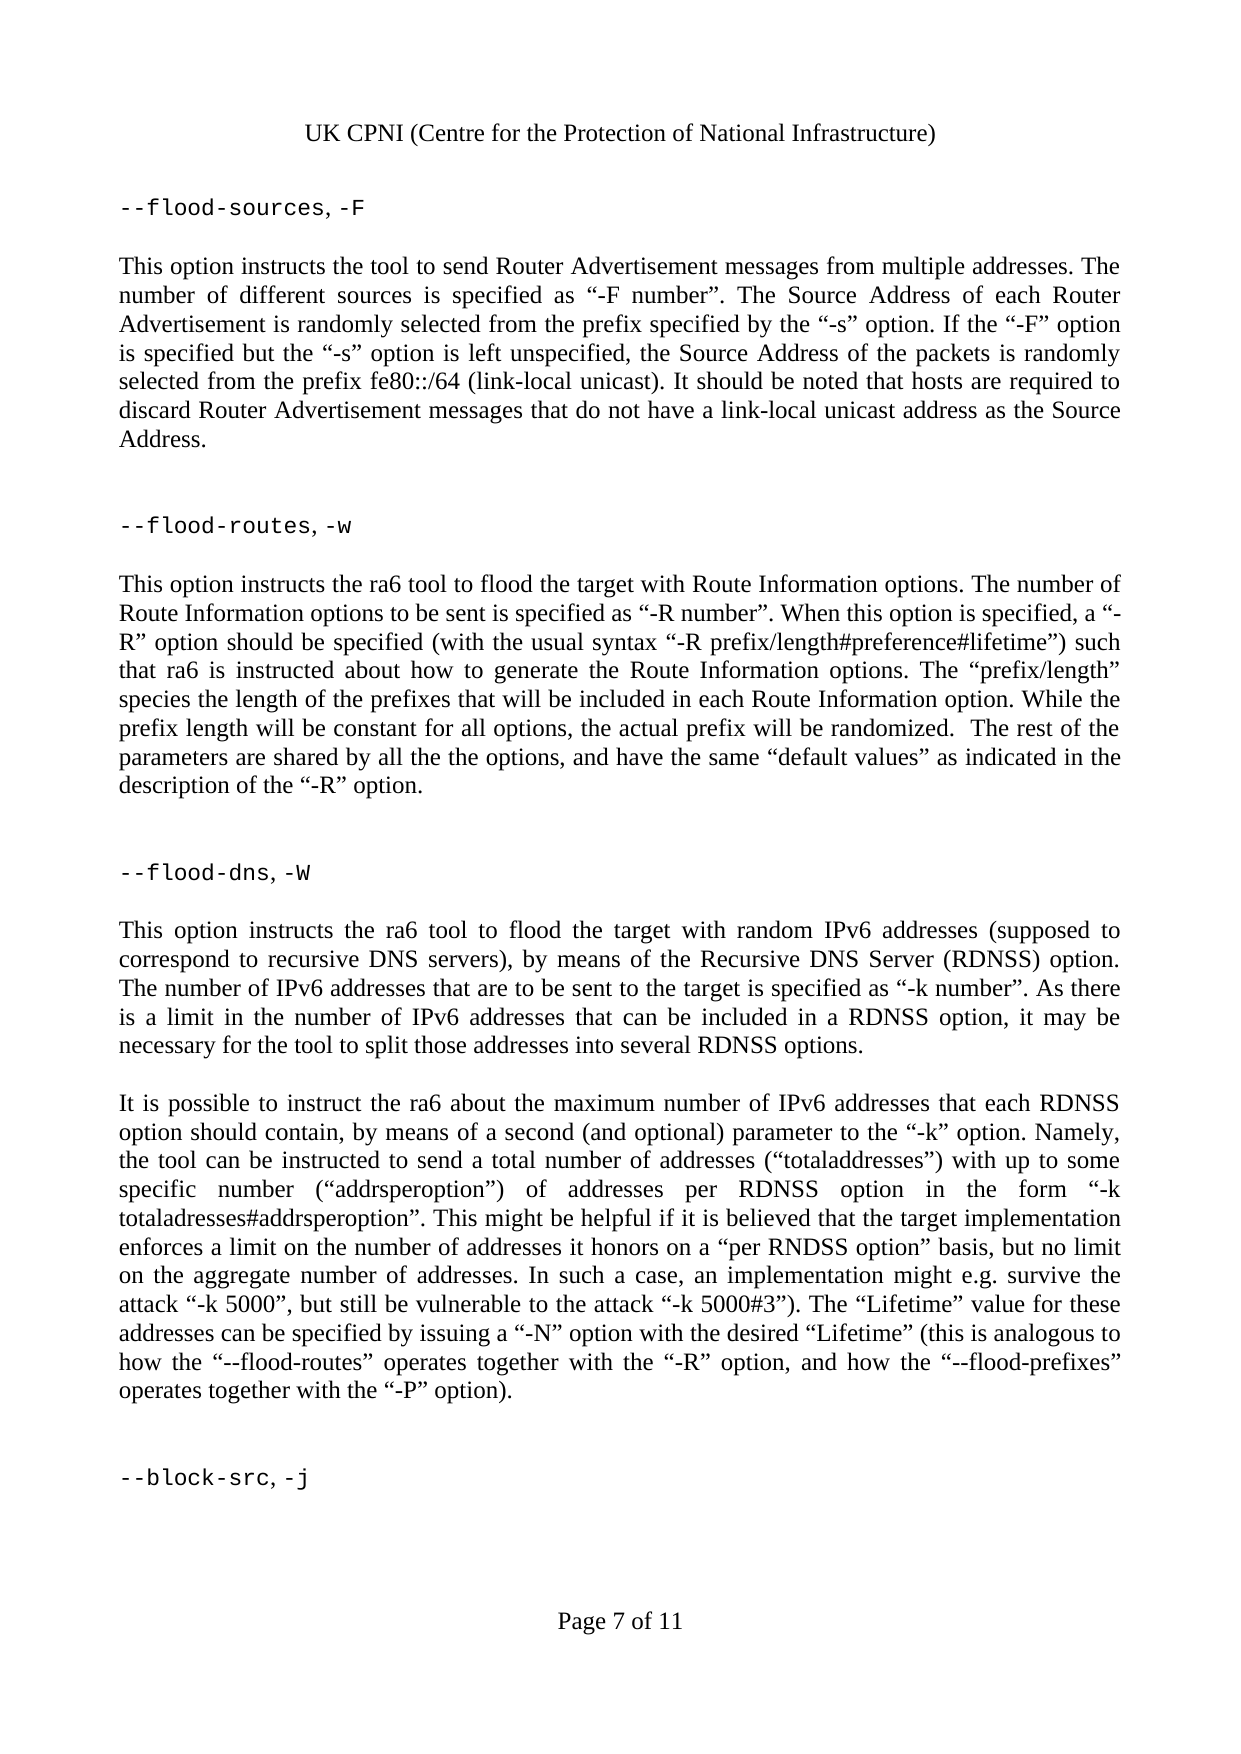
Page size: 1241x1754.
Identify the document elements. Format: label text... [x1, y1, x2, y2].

text --block-src, -j [118, 1462, 1122, 1492]
text This option instructs the ra6 tool to flood the target with Route Information options. The number of Route Information options to be sent is specified as “-R number”. When this option is specified, a “-R” option should be specified (with the usual syntax “-R prefix/length#preference#lifetime”) such that ra6 is instructed about how to generate the Route Information options. The “prefix/length” species the length of the prefixes that will be included in each Route Information option. While the prefix length will be constant for all options, the actual prefix will be randomized. The rest of the parameters are shared by all the the options, and have the same “default values” as indicated in the description of the “-R” option. [118, 569, 1122, 799]
text --flood-sources, -F [118, 192, 1122, 223]
text It is possible to instruct the ra6 about the maximum number of IPv6 addresses that each RDNSS option should contain, by means of a second (and optional) parameter to the “-k” option. Namely, the tool can be instructed to send a total number of addresses (“totaladdresses”) with up to some specific number (“addrsperoption”) of addresses per RDNSS option in the form “-k totaladresses#addrsperoption”. This might be helpful if it is believed that the target implementation enforces a limit on the number of addresses it honors on a “per RNDSS option” basis, but no limit on the aggregate number of addresses. In such a case, an implementation might e.g. survive the attack “-k 5000”, but still be vulnerable to the attack “-k 5000#3”). The “Lifetime” value for these addresses can be specified by issuing a “-N” option with the desired “Lifetime” (this is analogous to how the “--flood-routes” operates together with the “-R” option, and how the “--flood-prefixes” operates together with the “-P” option). [118, 1088, 1122, 1404]
text --flood-dns, -W [118, 857, 1122, 887]
text --flood-routes, -w [118, 510, 1122, 540]
text This option instructs the ra6 tool to flood the target with random IPv6 addresses (supposed to correspond to recursive DNS servers), by means of the Recursive DNS Server (RDNSS) option. The number of IPv6 addresses that are to be sent to the target is specified as “-k number”. As there is a limit in the number of IPv6 addresses that can be included in a RDNSS option, it may be necessary for the tool to split those addresses into several RDNSS options. [118, 916, 1122, 1059]
text This option instructs the tool to send Router Advertisement messages from multiple addresses. The number of different sources is specified as “-F number”. The Source Address of each Router Advertisement is randomly selected from the prefix specified by the “-s” option. If the “-F” option is specified but the “-s” option is left unspecified, the Source Address of the packets is randomly selected from the prefix fe80::/64 (link-local unicast). It should be noted that hosts are required to discard Router Advertisement messages that do not have a link-local unicast address as the Source Address. [118, 251, 1122, 453]
